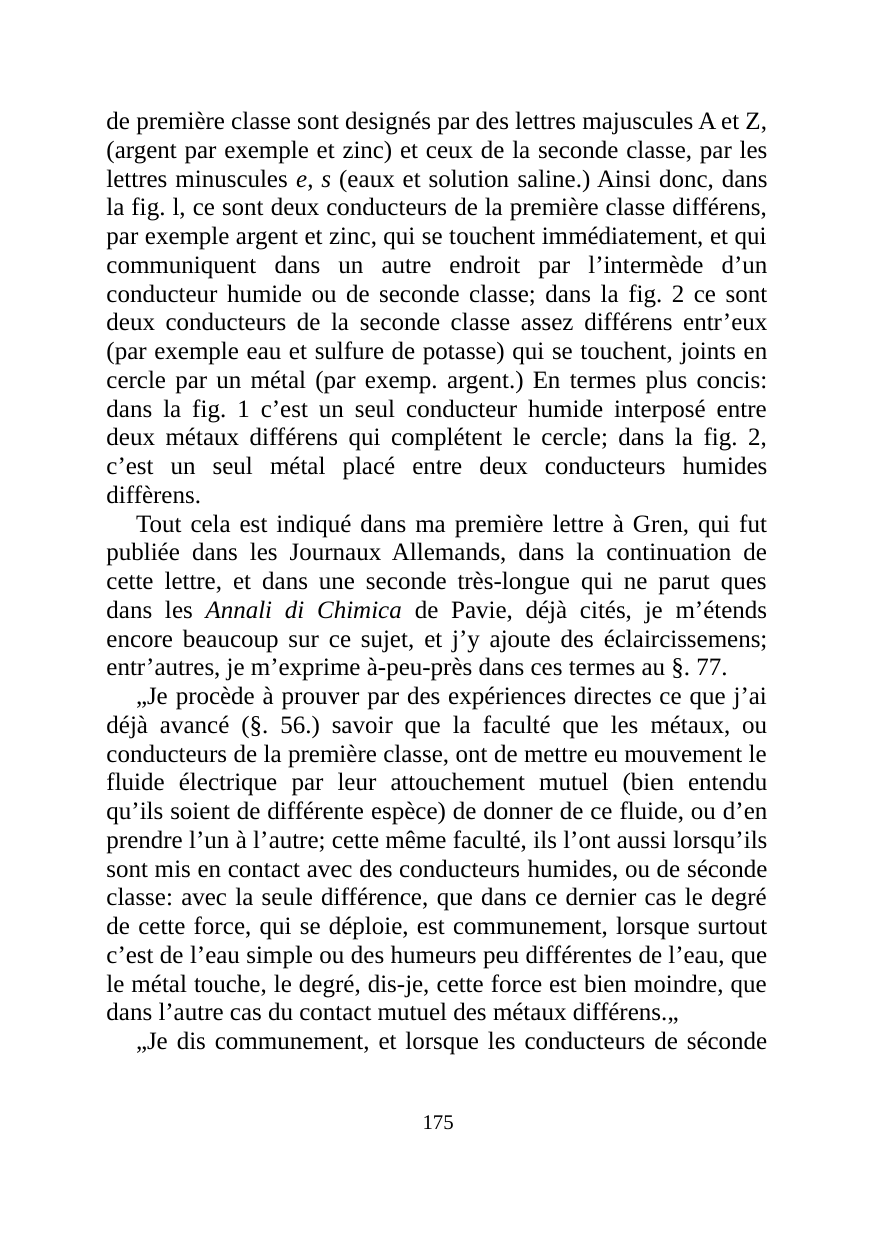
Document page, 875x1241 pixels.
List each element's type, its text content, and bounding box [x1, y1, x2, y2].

text de première classe sont designés par des lettres majuscules A et Z, (argent par exemple et zinc) et ceux de la seconde classe, par les lettres minuscules e, s (eaux et solution saline.) Ainsi donc, dans la fig. l, ce sont deux conducteurs de la première classe différens, par exemple argent et zinc, qui se touchent immédiatement, et qui communiquent dans un autre endroit par l’intermède d’un conducteur humide ou de seconde classe; dans la fig. 2 ce sont deux conducteurs de la seconde classe assez différens entr’eux (par exemple eau et sulfure de potasse) qui se touchent, joints en cercle par un métal (par exemp. argent.) En termes plus concis: dans la fig. 1 c’est un seul conducteur humide interposé entre deux métaux différens qui complétent le cercle; dans la fig. 2, c’est un seul métal placé entre deux conducteurs humides diffèrens. [106, 106, 768, 509]
text Tout cela est indiqué dans ma première lettre à Gren, qui fut publiée dans les Journaux Allemands, dans la continuation de cette lettre, et dans une seconde très-longue qui ne parut ques dans les Annali di Chimica de Pavie, déjà cités, je m’étends encore beaucoup sur ce sujet, et j’y ajoute des éclaircissemens; entr’autres, je m’exprime à-peu-près dans ces termes au §. 77. [106, 509, 768, 681]
text „Je procède à prouver par des expériences directes ce que j’ai déjà avancé (§. 56.) savoir que la faculté que les métaux, ou conducteurs de la première classe, ont de mettre eu mouvement le fluide électrique par leur attouchement mutuel (bien entendu qu’ils soient de différente espèce) de donner de ce fluide, ou d’en prendre l’un à l’autre; cette même faculté, ils l’ont aussi lorsqu’ils sont mis en contact avec des conducteurs humides, ou de séconde classe: avec la seule différence, que dans ce dernier cas le degré de cette force, qui se déploie, est communement, lorsque surtout c’est de l’eau simple ou des humeurs peu différentes de l’eau, que le métal touche, le degré, dis-je, cette force est bien moindre, que dans l’autre cas du contact mutuel des métaux différens.„ [106, 681, 768, 1026]
text „Je dis communement, et lorsque les conducteurs de séconde [106, 1026, 768, 1055]
